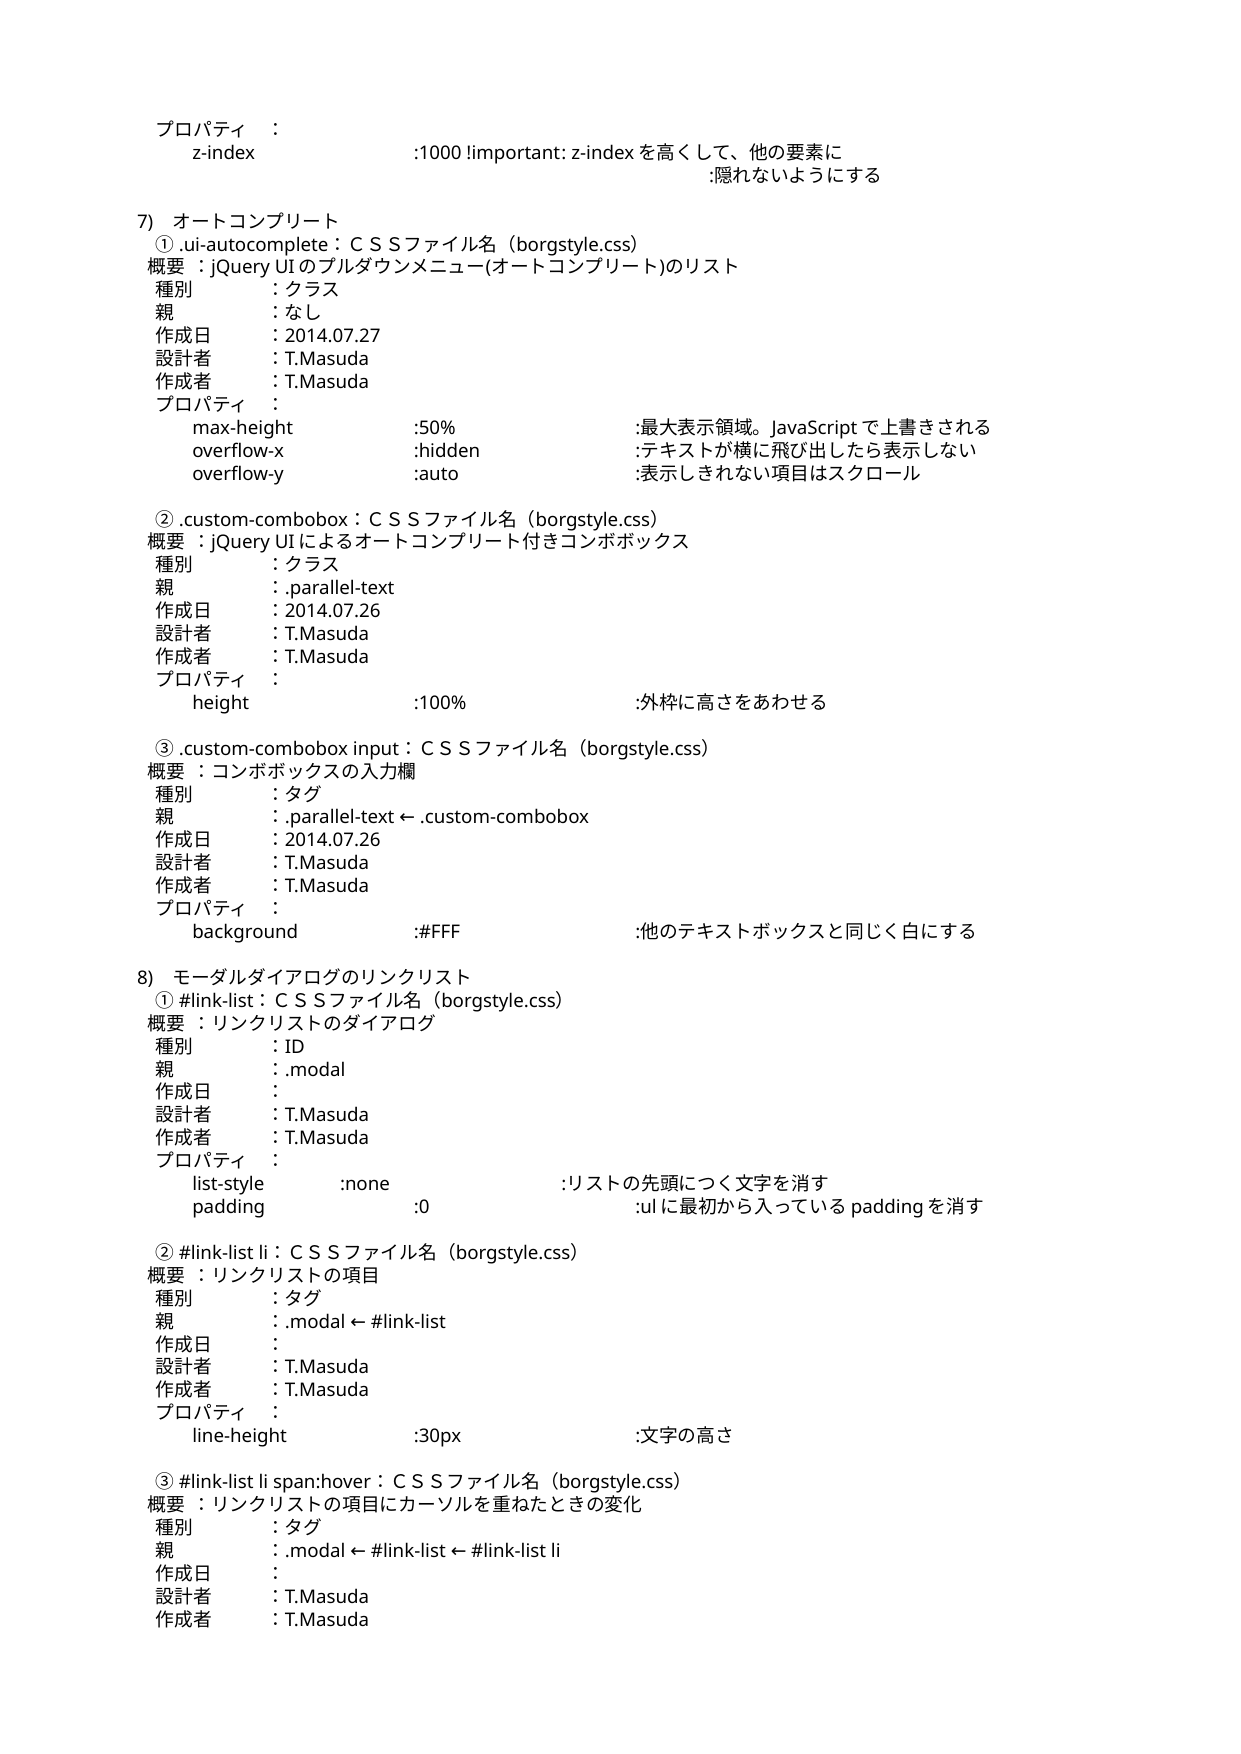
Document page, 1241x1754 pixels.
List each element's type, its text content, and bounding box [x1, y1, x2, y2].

text 設計者 ：T.Masuda [118, 851, 1122, 874]
text 作成者 ：T.Masuda [118, 645, 1122, 668]
text z-index :1000 !important : z-indexを高くして、他の要素に [118, 141, 1122, 164]
text プロパティ ： [118, 1401, 1122, 1424]
text 親 ：.modal ← #link-list ← #link-list li [118, 1539, 1122, 1562]
text 親 ：.parallel-text ← .custom-combobox [118, 806, 1122, 828]
text 種別 ：タグ [118, 1287, 1122, 1310]
text 7) オートコンプリート [118, 210, 1122, 233]
text 設計者 ：T.Masuda [118, 1356, 1122, 1378]
text 作成日 ： [118, 1562, 1122, 1585]
text 設計者 ：T.Masuda [118, 622, 1122, 645]
text プロパティ ： [118, 393, 1122, 416]
text :隠れないようにする [118, 164, 1122, 187]
text 概要 ：リンクリストの項目 [118, 1264, 1122, 1287]
text ① #link-list：ＣＳＳファイル名（borgstyle.css） [118, 989, 1122, 1012]
text 種別 ：クラス [118, 278, 1122, 301]
text 概要 ：jQuery UIによるオートコンプリート付きコンボボックス [118, 531, 1122, 553]
text line-height :30px :文字の高さ [118, 1424, 1122, 1447]
text 種別 ：タグ [118, 1516, 1122, 1539]
text 作成者 ：T.Masuda [118, 874, 1122, 897]
text padding :0 :ulに最初から入っているpaddingを消す [118, 1195, 1122, 1218]
text 作成者 ：T.Masuda [118, 1126, 1122, 1149]
text background :#FFF :他のテキストボックスと同じく白にする [118, 920, 1122, 943]
text ① .ui-autocomplete：ＣＳＳファイル名（borgstyle.css） [118, 233, 1122, 256]
text max-height :50% :最大表示領域。JavaScriptで上書きされる [118, 416, 1122, 439]
text プロパティ ： [118, 897, 1122, 920]
text 作成者 ：T.Masuda [118, 1378, 1122, 1401]
text 親 ：.modal ← #link-list [118, 1310, 1122, 1333]
text 種別 ：タグ [118, 783, 1122, 806]
text 種別 ：クラス [118, 553, 1122, 576]
text 設計者 ：T.Masuda [118, 347, 1122, 370]
text ② #link-list li：ＣＳＳファイル名（borgstyle.css） [118, 1241, 1122, 1264]
text プロパティ ： [118, 118, 1122, 141]
text 作成者 ：T.Masuda [118, 1608, 1122, 1631]
text 概要 ：リンクリストの項目にカーソルを重ねたときの変化 [118, 1493, 1122, 1516]
text 親 ：.parallel-text [118, 576, 1122, 599]
text 設計者 ：T.Masuda [118, 1585, 1122, 1608]
text 親 ：なし [118, 301, 1122, 324]
text 作成者 ：T.Masuda [118, 370, 1122, 393]
text 作成日 ：2014.07.26 [118, 828, 1122, 851]
text 種別 ：ID [118, 1035, 1122, 1058]
text overflow-x :hidden :テキストが横に飛び出したら表示しない [118, 439, 1122, 462]
text 作成日 ： [118, 1081, 1122, 1103]
text 8) モーダルダイアログのリンクリスト [118, 966, 1122, 989]
text 作成日 ：2014.07.27 [118, 324, 1122, 347]
text height :100% :外枠に高さをあわせる [118, 691, 1122, 714]
text 作成日 ： [118, 1333, 1122, 1356]
text 親 ：.modal [118, 1058, 1122, 1081]
text 概要 ：コンボボックスの入力欄 [118, 760, 1122, 783]
text 概要 ：jQuery UIのプルダウンメニュー(オートコンプリート)のリスト [118, 256, 1122, 278]
text overflow-y :auto :表示しきれない項目はスクロール [118, 462, 1122, 485]
text プロパティ ： [118, 668, 1122, 691]
text ③ #link-list li span:hover：ＣＳＳファイル名（borgstyle.css） [118, 1470, 1122, 1493]
text 作成日 ：2014.07.26 [118, 599, 1122, 622]
text 設計者 ：T.Masuda [118, 1103, 1122, 1126]
text ② .custom-combobox：ＣＳＳファイル名（borgstyle.css） [118, 508, 1122, 531]
text 概要 ：リンクリストのダイアログ [118, 1012, 1122, 1035]
text list-style :none :リストの先頭につく文字を消す [118, 1172, 1122, 1195]
text ③ .custom-combobox input：ＣＳＳファイル名（borgstyle.css） [118, 737, 1122, 760]
text プロパティ ： [118, 1149, 1122, 1172]
